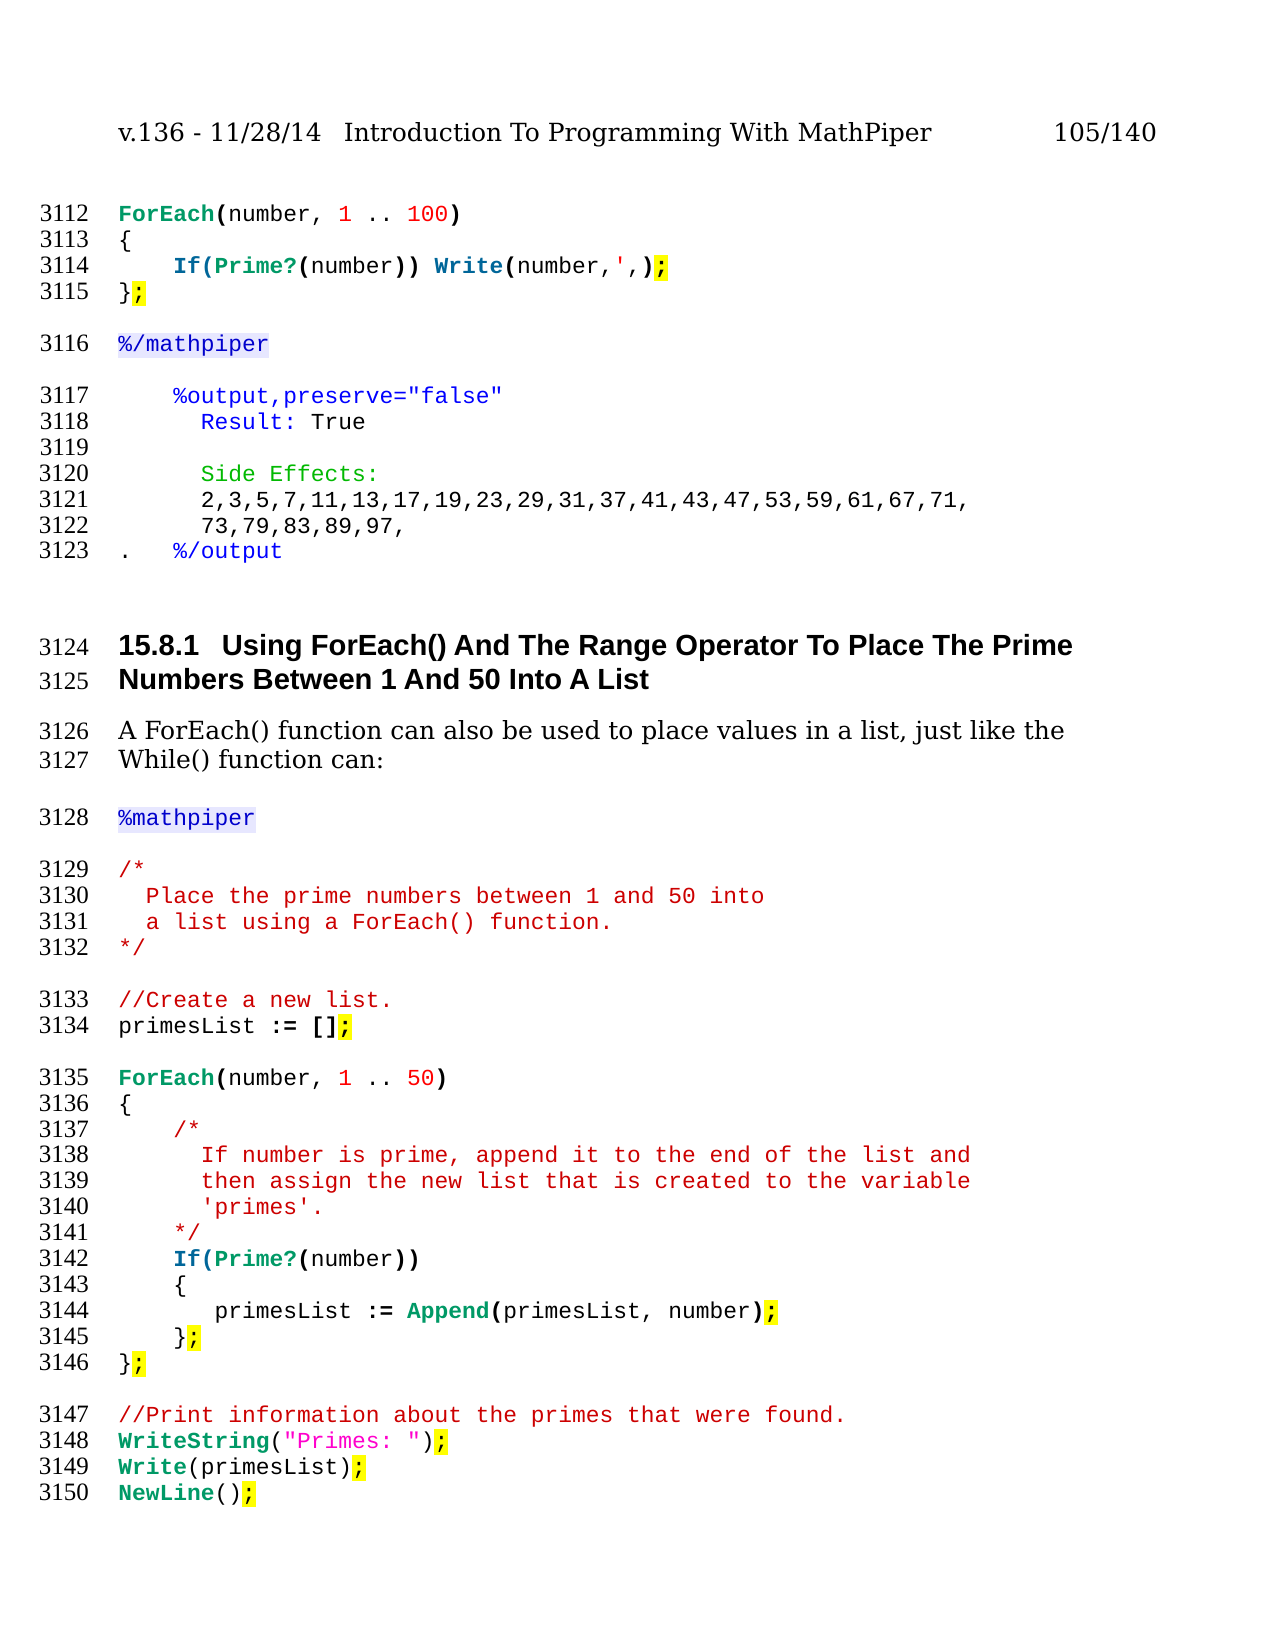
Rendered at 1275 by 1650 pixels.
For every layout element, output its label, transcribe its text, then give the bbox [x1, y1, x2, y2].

text %output,preserve="false" [118, 384, 1157, 410]
text If number is prime, append it to the end of the list and [118, 1144, 1157, 1170]
text /* [118, 1118, 1157, 1144]
text }; [118, 281, 1157, 306]
text primesList := []; [118, 1014, 1157, 1040]
text /* [118, 858, 1157, 884]
text a list using a ForEach() function. [118, 910, 1157, 936]
text Place the prime numbers between 1 and 50 into [118, 884, 1157, 910]
text { [118, 229, 1157, 254]
subtitle Using ForEach() And The Range Operator To Place The Prime Numbers Between 1 And 50 Into A List [118, 628, 1157, 695]
text 'primes'. [118, 1196, 1157, 1222]
text 73,79,83,89,97, [118, 514, 1157, 540]
text If(Prime?(number)) Write(number,',); [118, 254, 1157, 281]
text { [118, 1273, 1157, 1299]
text */ [118, 936, 1157, 962]
text //Create a new list. [118, 988, 1157, 1014]
text %/mathpiper [118, 332, 1157, 358]
text primesList := Append(primesList, number); [118, 1299, 1157, 1325]
text then assign the new list that is created to the variable [118, 1170, 1157, 1196]
text WriteString("Primes: "); [118, 1429, 1157, 1455]
text Side Effects: [118, 462, 1157, 488]
text }; [118, 1325, 1157, 1351]
text 2,3,5,7,11,13,17,19,23,29,31,37,41,43,47,53,59,61,67,71, [118, 488, 1157, 514]
text */ [118, 1222, 1157, 1248]
text Write(primesList); [118, 1455, 1157, 1481]
text ForEach(number, 1 .. 50) [118, 1066, 1157, 1092]
text A ForEach() function can also be used to place values in a list, just like the While() function can: [118, 716, 1157, 775]
text . %/output [118, 540, 1157, 566]
text { [118, 1092, 1157, 1118]
text NewLine(); [118, 1481, 1157, 1507]
text Result: True [118, 410, 1157, 436]
text //Print information about the primes that were found. [118, 1403, 1157, 1429]
text }; [118, 1351, 1157, 1377]
text ForEach(number, 1 .. 100) [118, 203, 1157, 229]
text %mathpiper [118, 807, 1157, 833]
text If(Prime?(number)) [118, 1248, 1157, 1273]
